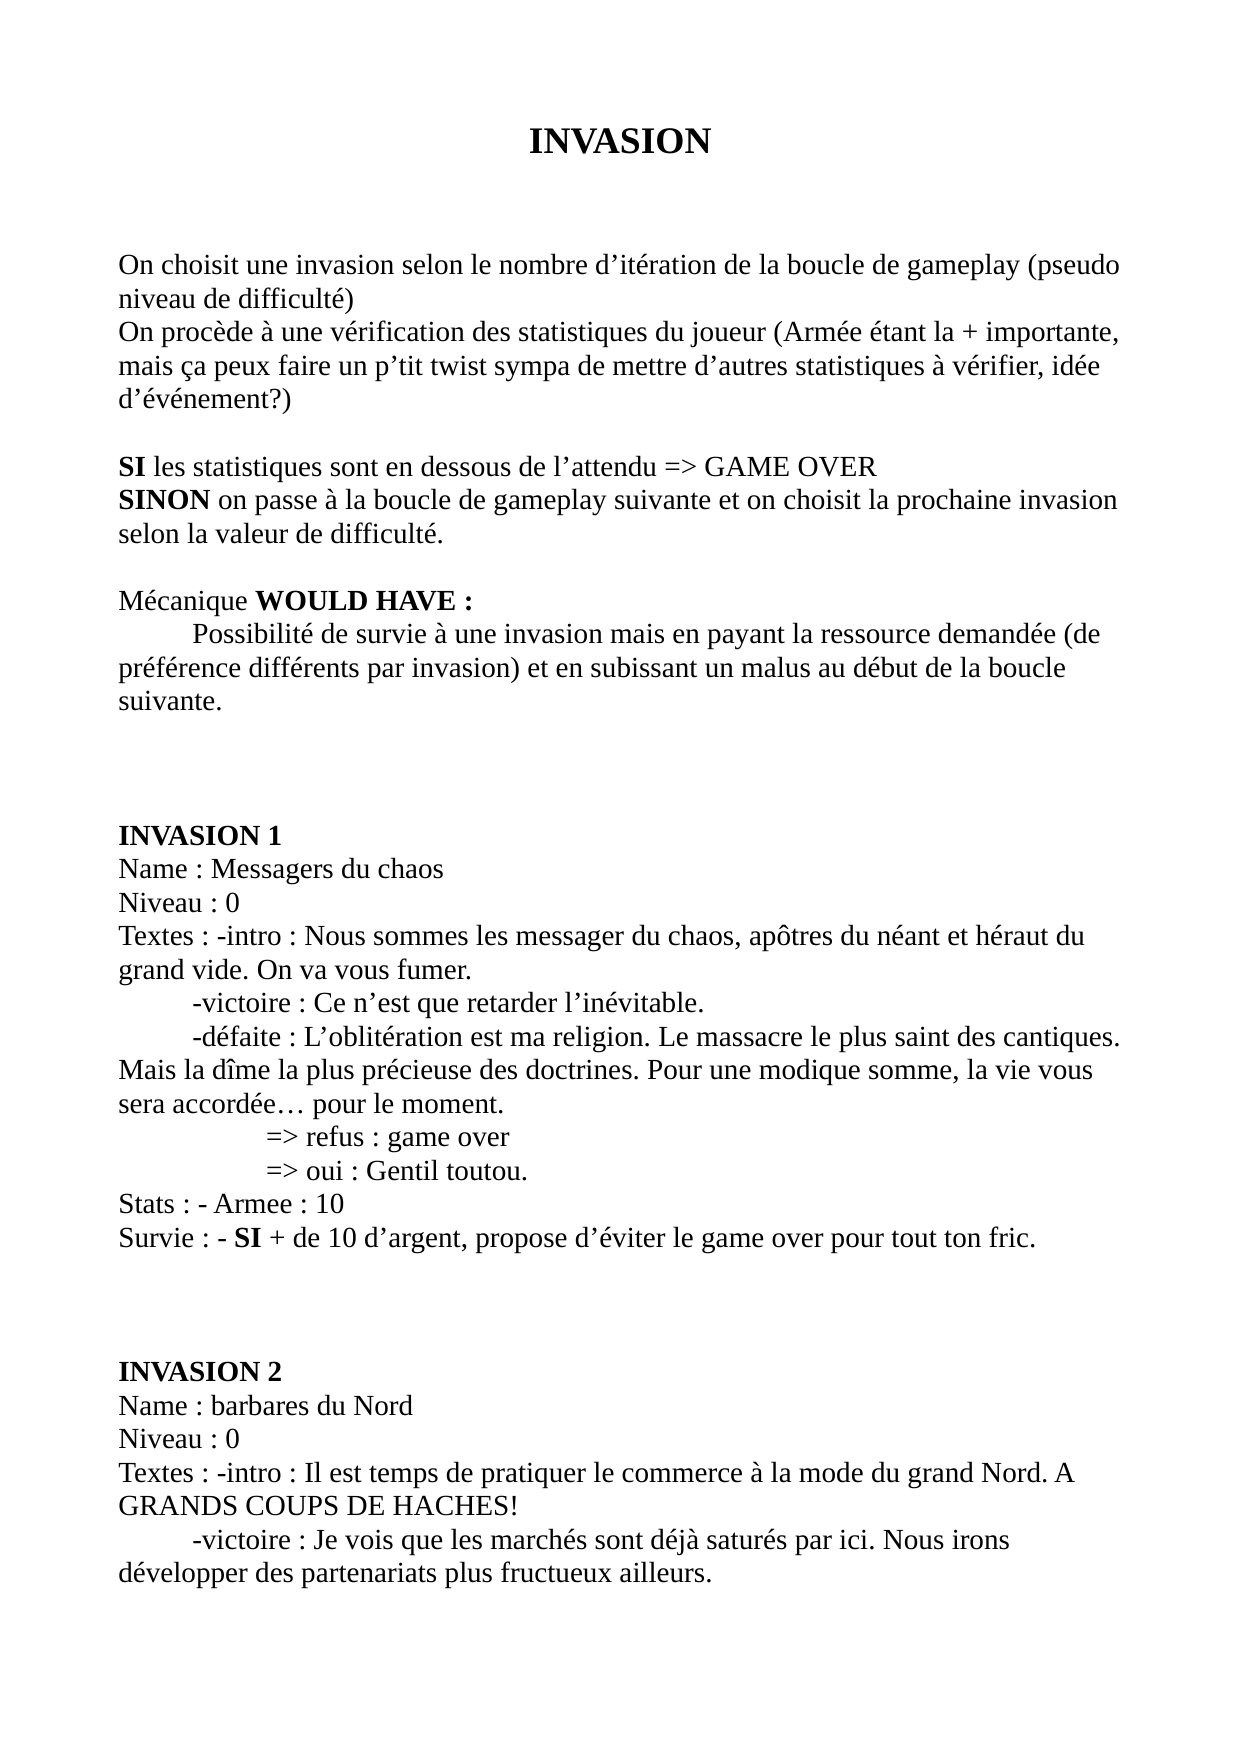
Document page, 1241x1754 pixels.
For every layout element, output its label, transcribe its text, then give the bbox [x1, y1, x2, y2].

text Textes : -intro : Il est temps de pratiquer le commerce à la mode du grand Nord. A GRANDS COUPS DE HACHES! [118, 1455, 1122, 1522]
text Name : Messagers du chaos [118, 851, 1122, 885]
text On procède à une vérification des statistiques du joueur (Armée étant la + importante, mais ça peux faire un p’tit twist sympa de mettre d’autres statistiques à vérifier, idée d’événement?) [118, 314, 1122, 415]
text SINON on passe à la boucle de gameplay suivante et on choisit la prochaine invasion selon la valeur de difficulté. [118, 482, 1122, 549]
text Name : barbares du Nord [118, 1388, 1122, 1421]
text INVASION 2 [118, 1354, 1122, 1388]
text On choisit une invasion selon le nombre d’itération de la boucle de gameplay (pseudo niveau de difficulté) [118, 247, 1122, 314]
text Textes : -intro : Nous sommes les messager du chaos, apôtres du néant et héraut du grand vide. On va vous fumer. [118, 918, 1122, 985]
text INVASION [118, 118, 1122, 161]
text Stats : - Armee : 10 [118, 1187, 1122, 1220]
text -défaite : L’oblitération est ma religion. Le massacre le plus saint des cantiques. Mais la dîme la plus précieuse des doctrines. Pour une modique somme, la vie vous sera accordée… pour le moment. [118, 1019, 1122, 1119]
text INVASION 1 [118, 818, 1122, 851]
text => refus : game over [118, 1119, 1122, 1153]
text Survie : - SI + de 10 d’argent, propose d’éviter le game over pour tout ton fric. [118, 1220, 1122, 1254]
text Niveau : 0 [118, 885, 1122, 918]
text Niveau : 0 [118, 1421, 1122, 1455]
text -victoire : Ce n’est que retarder l’inévitable. [118, 985, 1122, 1019]
text SI les statistiques sont en dessous de l’attendu => GAME OVER [118, 449, 1122, 482]
text Mécanique WOULD HAVE : [118, 583, 1122, 616]
text -victoire : Je vois que les marchés sont déjà saturés par ici. Nous irons développer des partenariats plus fructueux ailleurs. [118, 1522, 1122, 1589]
text => oui : Gentil toutou. [118, 1153, 1122, 1187]
text Possibilité de survie à une invasion mais en payant la ressource demandée (de préférence différents par invasion) et en subissant un malus au début de la boucle suivante. [118, 616, 1122, 717]
